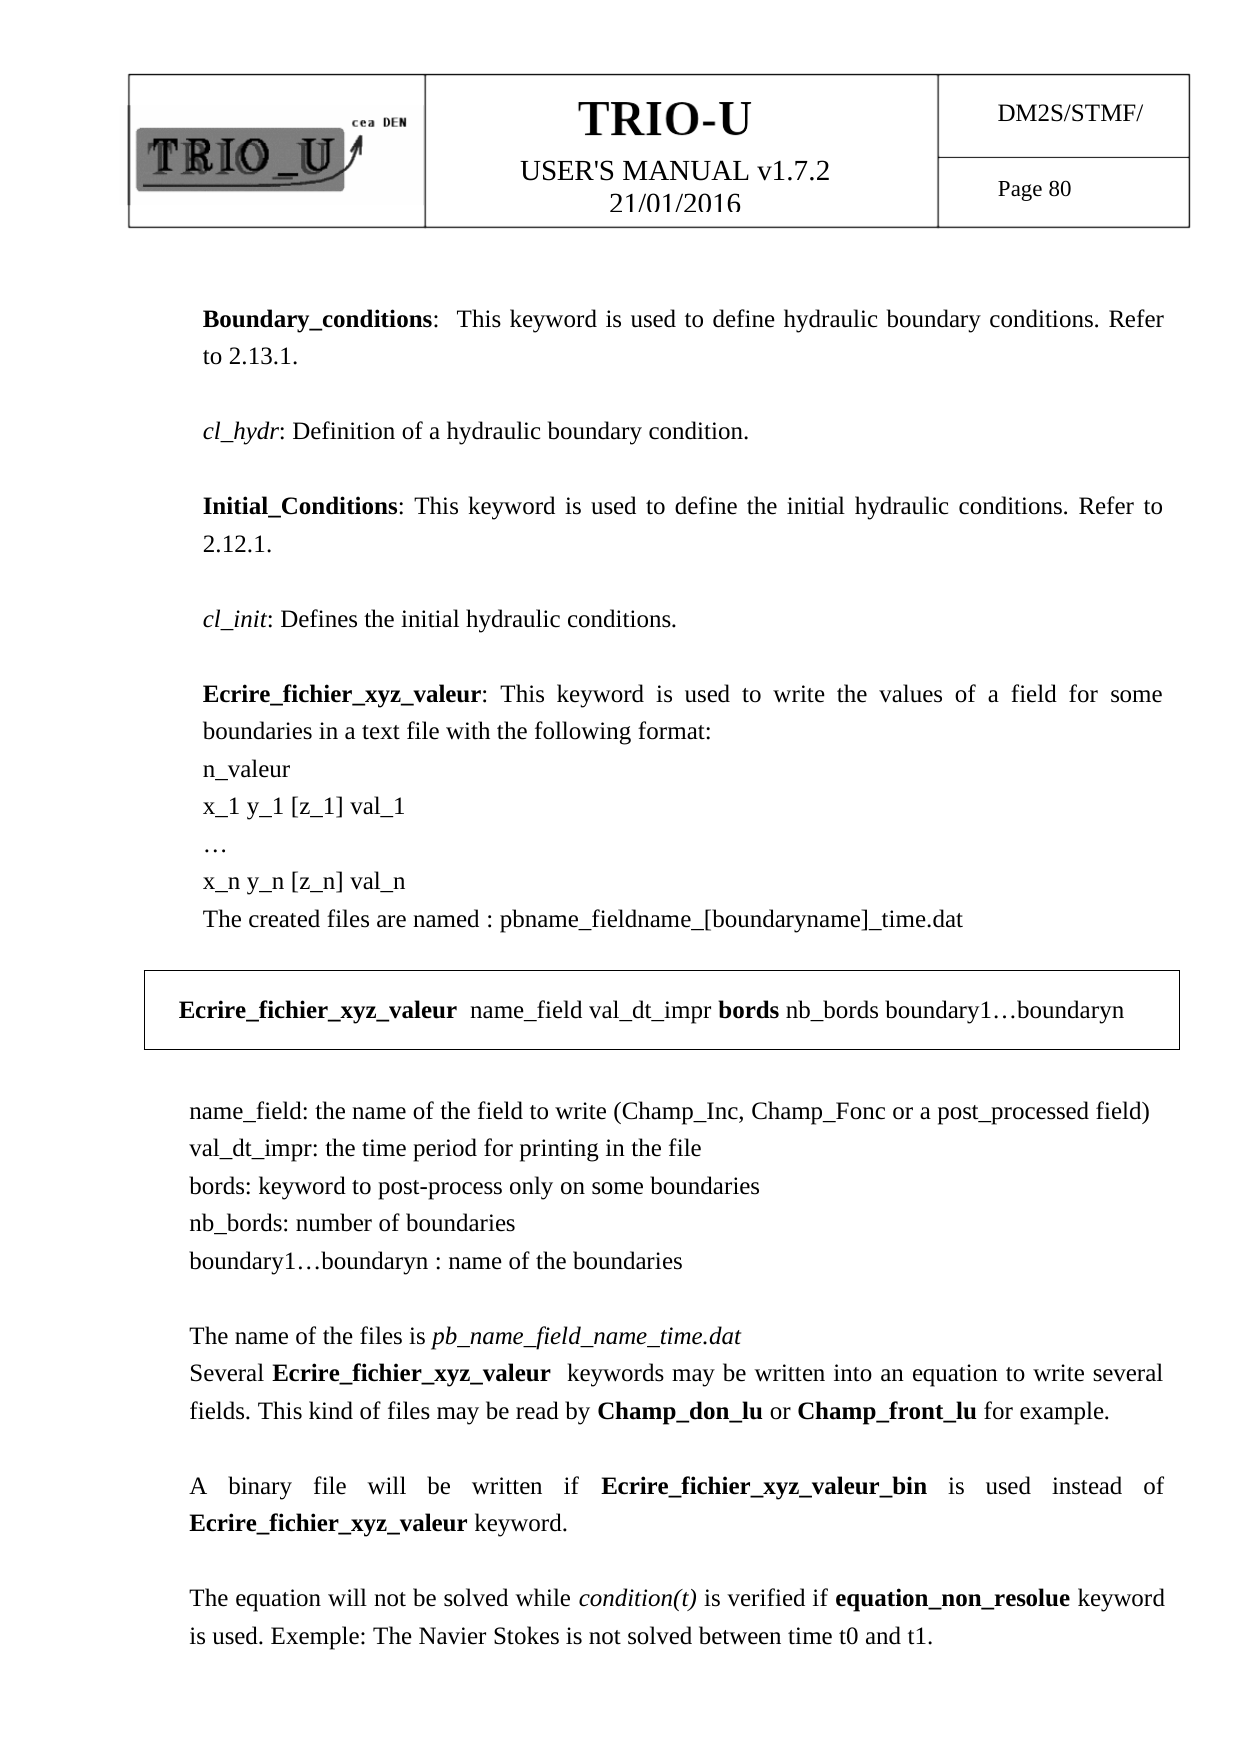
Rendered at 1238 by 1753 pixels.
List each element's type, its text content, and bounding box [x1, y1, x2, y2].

text Ecrire_fichier_xyz_valeur: This keyword is used to write the values of a field for some boundaries in a text file with the following format: [203, 670, 1165, 745]
text The equation will not be solved while condition(t) is verified if equation_non_resolue keyword is used. Exemple: The Navier Stokes is not solved between time t0 and t1. [189, 1574, 1165, 1649]
text bords: keyword to post-process only on some boundaries [115, 1162, 1165, 1199]
text Boundary_conditions: This keyword is used to define hydraulic boundary conditions. Refer to 2.13.1. [203, 295, 1165, 370]
table_header Ecrire_fichier_xyz_valeur name_field val_dt_impr bords nb_bords boundary1…boundaryn [145, 971, 1179, 1048]
text cl_init: Defines the initial hydraulic conditions. [203, 595, 1165, 633]
text val_dt_impr: the time period for printing in the file [115, 1124, 1165, 1162]
text cl_hydr: Definition of a hydraulic boundary condition. [203, 408, 1165, 445]
text x_n y_n [z_n] val_n [203, 858, 1165, 895]
text boundary1…boundaryn : name of the boundaries [115, 1237, 1165, 1274]
text Initial_Conditions: This keyword is used to define the initial hydraulic conditions. Refer to 2.12.1. [203, 483, 1165, 558]
text x_1 y_1 [z_1] val_1 [203, 783, 1165, 820]
text n_valeur [203, 745, 1165, 783]
text The name of the files is pb_name_field_name_time.dat [115, 1312, 1165, 1349]
text … [203, 820, 1165, 858]
text nb_bords: number of boundaries [115, 1199, 1165, 1237]
text name_field: the name of the field to write (Champ_Inc, Champ_Fonc or a post_processed field) [115, 1087, 1165, 1124]
text A binary file will be written if Ecrire_fichier_xyz_valeur_bin is used instead of Ecrire_fichier_xyz_valeur keyword. [189, 1462, 1165, 1537]
text Several Ecrire_fichier_xyz_valeur keywords may be written into an equation to write several fields. This kind of files may be read by Champ_don_lu or Champ_front_lu for example. [189, 1349, 1165, 1424]
text The created files are named : pbname_fieldname_[boundaryname]_time.dat [203, 895, 1165, 933]
